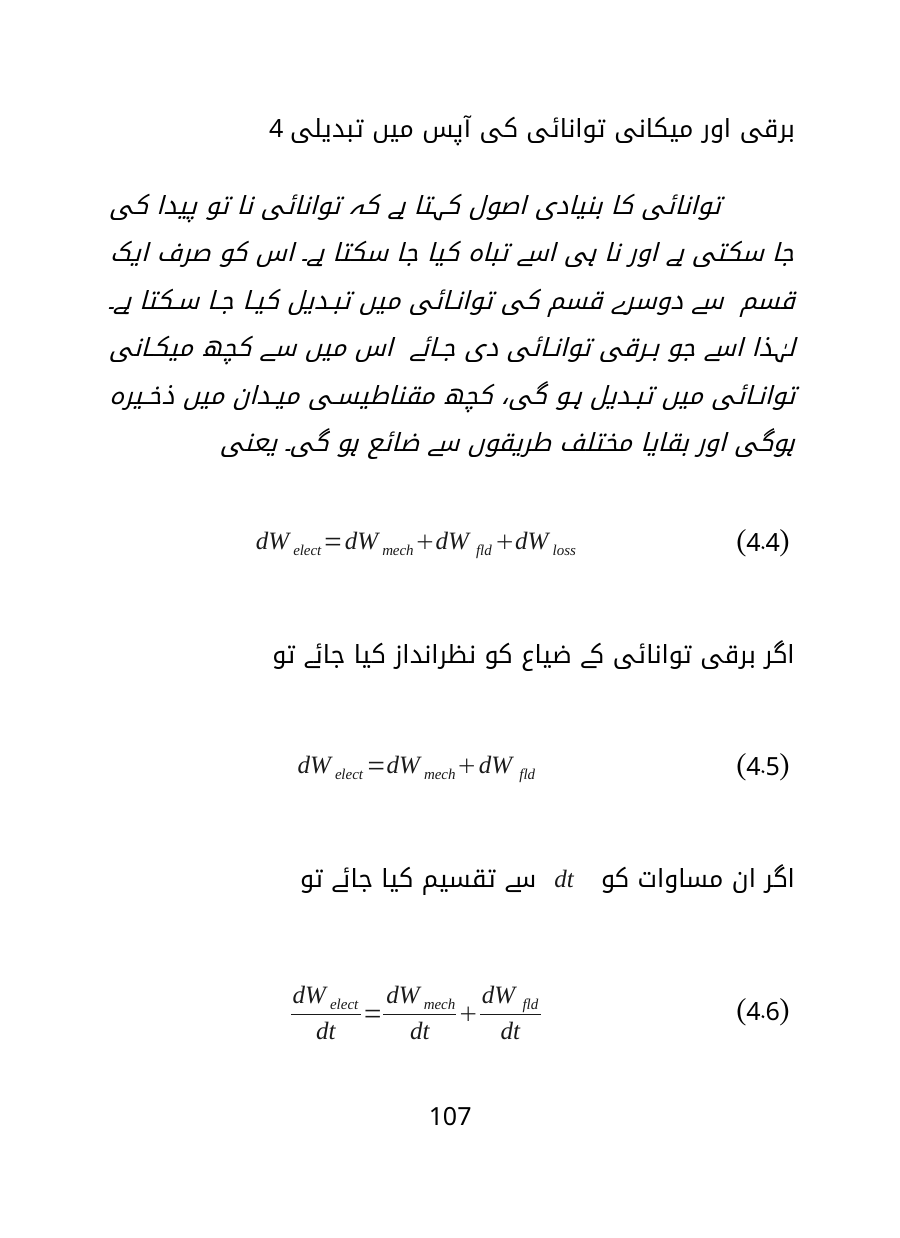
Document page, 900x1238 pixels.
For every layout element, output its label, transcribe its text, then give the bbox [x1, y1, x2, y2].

table_header [105, 513, 718, 585]
table_header [105, 738, 718, 809]
table_header (4.6) [718, 975, 795, 1062]
text اگر ان مساوات کو سے تقسیم کیا جائے تو [105, 856, 795, 903]
text توانائی کا بنیادی اصول کہتا ہے کہ توانائی نا تو پیدا کی جا سکتی ہے اور نا ہی اسے تباہ کیا جا سکتا ہے۔ اس کو صرف ایک قسم سے دوسرے قسم کی توانائی میں تبدیل کیا جا سکتا ہے۔ لہٰذا اسے جو برقی توانائی دی جائے اس میں سے کچھ میکانی توانائی میں تبدیل ہو گی، کچھ مقناطیسی میدان میں ذخیرہ ہوگی اور بقایا مختلف طریقوں سے ضائع ہو گی۔ یعنی [105, 182, 795, 467]
text اگر برقی توانائی کے ضیاع کو نظرانداز کیا جائے تو [105, 631, 795, 679]
table_header (4.4) [718, 513, 795, 585]
table_header [105, 975, 718, 1062]
table_header (4.5) [718, 738, 795, 809]
